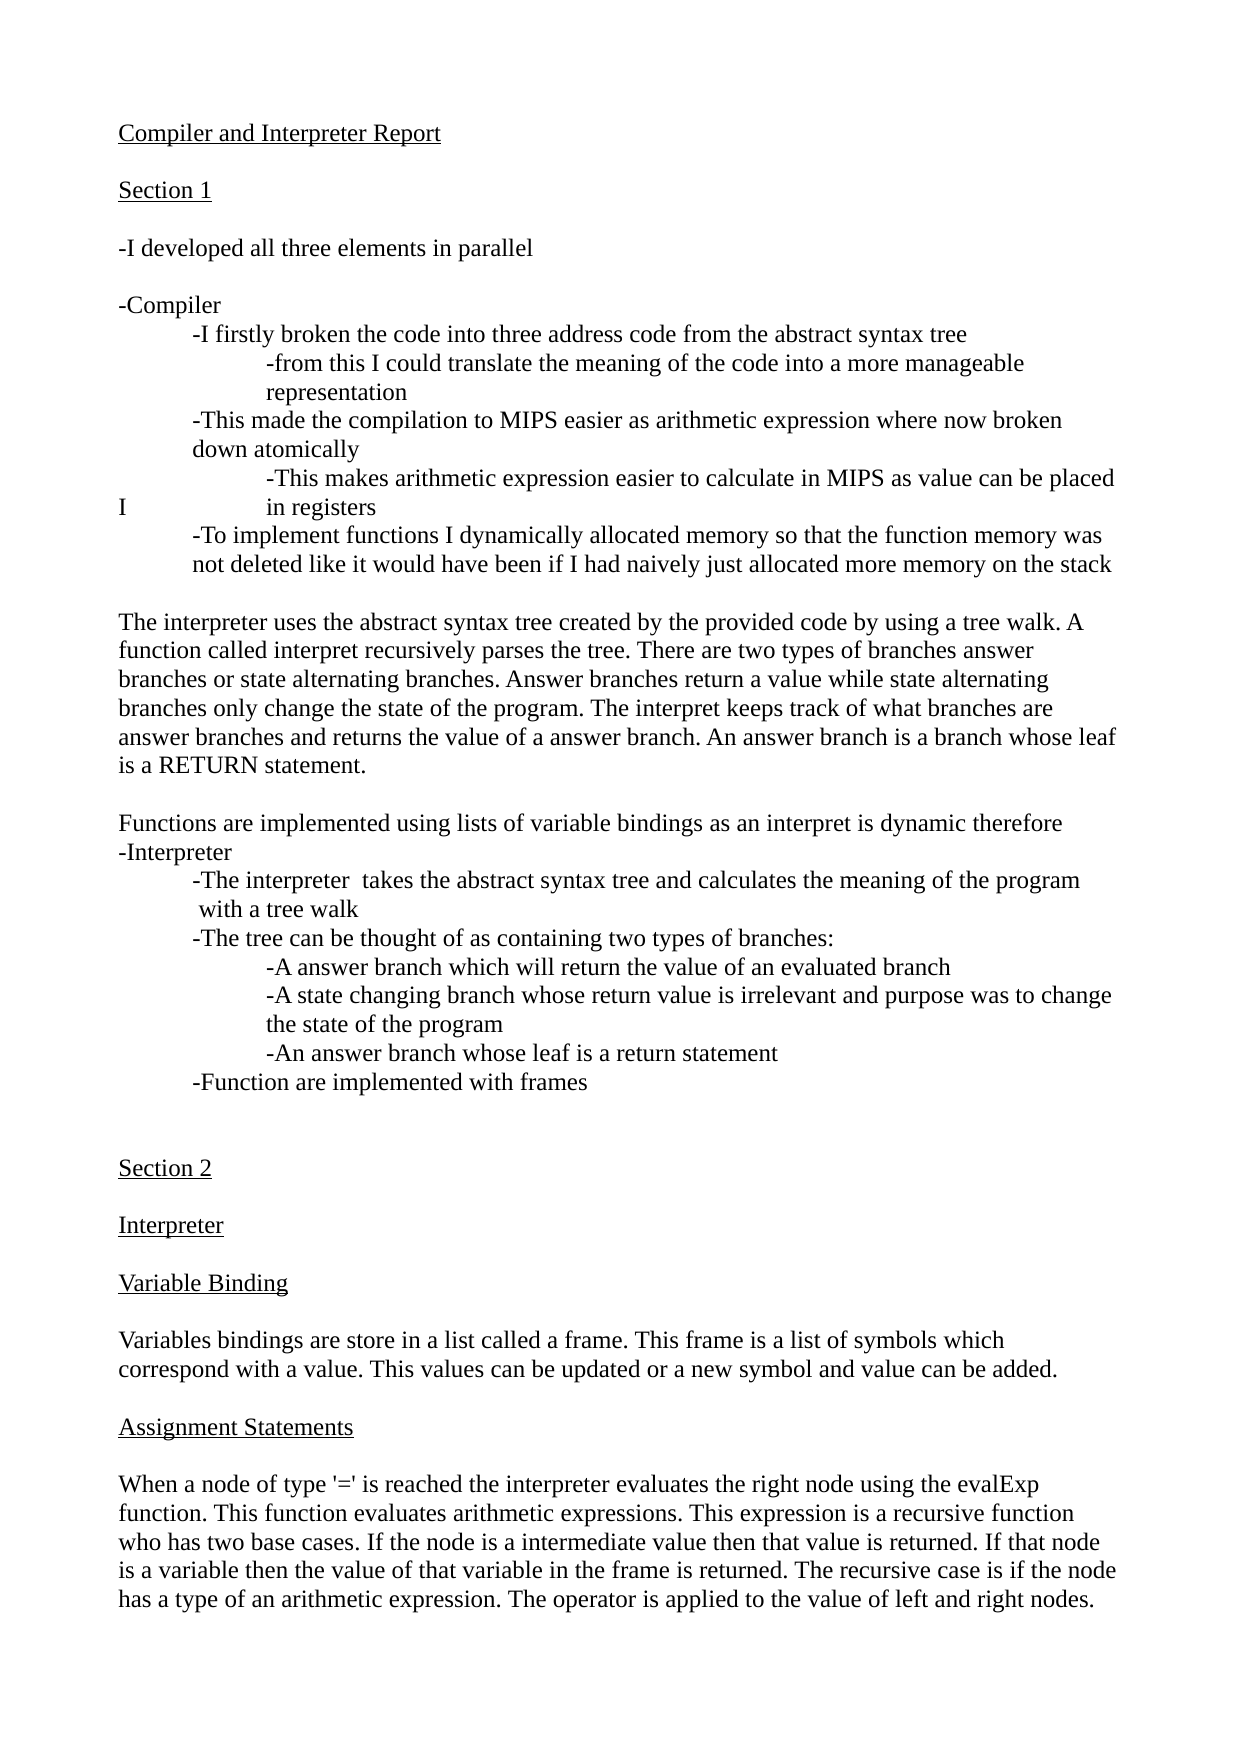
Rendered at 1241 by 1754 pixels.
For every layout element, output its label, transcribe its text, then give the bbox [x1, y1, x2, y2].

text -The tree can be thought of as containing two types of branches: [118, 923, 1122, 952]
text -A answer branch which will return the value of an evaluated branch [118, 952, 1122, 981]
text Assignment Statements [118, 1412, 1122, 1441]
text -Function are implemented with frames [118, 1067, 1122, 1096]
text Variables bindings are store in a list called a frame. This frame is a list of symbols which correspond with a value. This values can be updated or a new symbol and value can be added. [118, 1326, 1122, 1383]
text Section 1 [118, 176, 1122, 204]
text -I firstly broken the code into three address code from the abstract syntax tree [118, 319, 1122, 348]
text -from this I could translate the meaning of the code into a more manageable representation [118, 348, 1122, 406]
text -Interpreter [118, 837, 1122, 866]
text -This makes arithmetic expression easier to calculate in MIPS as value can be placed I in registers [118, 463, 1122, 521]
text When a node of type '=' is reached the interpreter evaluates the right node using the evalExp function. This function evaluates arithmetic expressions. This expression is a recursive function who has two base cases. If the node is a intermediate value then that value is returned. If that node is a variable then the value of that variable in the frame is returned. The recursive case is if the node has a type of an arithmetic expression. The operator is applied to the value of left and right nodes. [118, 1469, 1122, 1613]
text Compiler and Interpreter Report [118, 118, 1122, 147]
text Interpreter [118, 1211, 1122, 1239]
text Variable Binding [118, 1268, 1122, 1297]
text -To implement functions I dynamically allocated memory so that the function memory was not deleted like it would have been if I had naively just allocated more memory on the stack [118, 521, 1122, 578]
text Section 2 [118, 1153, 1122, 1182]
text -This made the compilation to MIPS easier as arithmetic expression where now broken down atomically [118, 406, 1122, 463]
text -A state changing branch whose return value is irrelevant and purpose was to change the state of the program [118, 981, 1122, 1038]
text Functions are implemented using lists of variable bindings as an interpret is dynamic therefore [118, 808, 1122, 837]
text The interpreter uses the abstract syntax tree created by the provided code by using a tree walk. A function called interpret recursively parses the tree. There are two types of branches answer branches or state alternating branches. Answer branches return a value while state alternating branches only change the state of the program. The interpret keeps track of what branches are answer branches and returns the value of a answer branch. An answer branch is a branch whose leaf is a RETURN statement. [118, 607, 1122, 779]
text -Compiler [118, 291, 1122, 319]
text -The interpreter takes the abstract syntax tree and calculates the meaning of the program with a tree walk [118, 866, 1122, 923]
text -An answer branch whose leaf is a return statement [118, 1038, 1122, 1067]
text -I developed all three elements in parallel [118, 233, 1122, 262]
